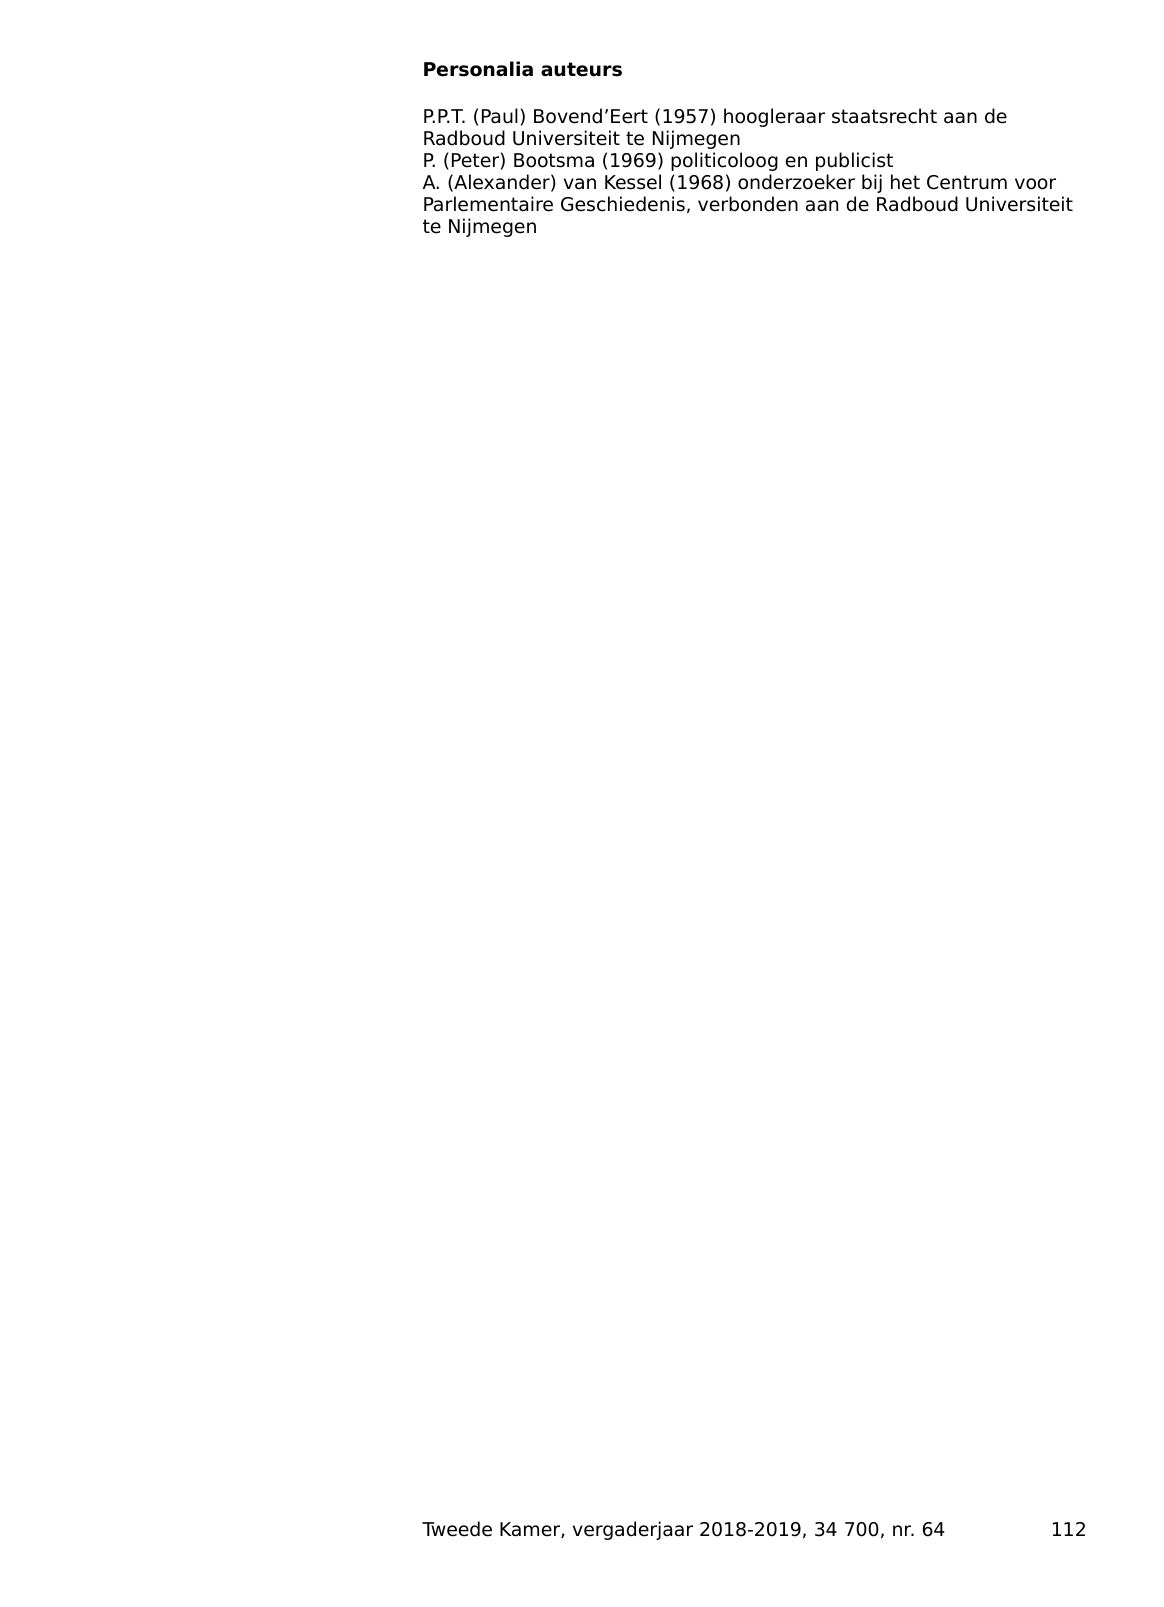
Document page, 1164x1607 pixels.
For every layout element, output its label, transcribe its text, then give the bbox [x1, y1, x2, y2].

text P. (Peter) Bootsma (1969) politicoloog en publicist [422, 150, 1087, 172]
text A. (Alexander) van Kessel (1968) onderzoeker bij het Centrum voor Parlementaire Geschiedenis, verbonden aan de Radboud Universiteit te Nijmegen [422, 172, 1087, 238]
subtitle Personalia auteurs [422, 59, 1087, 81]
text P.P.T. (Paul) Bovend’Eert (1957) hoogleraar staatsrecht aan de Radboud Universiteit te Nijmegen [422, 106, 1087, 150]
